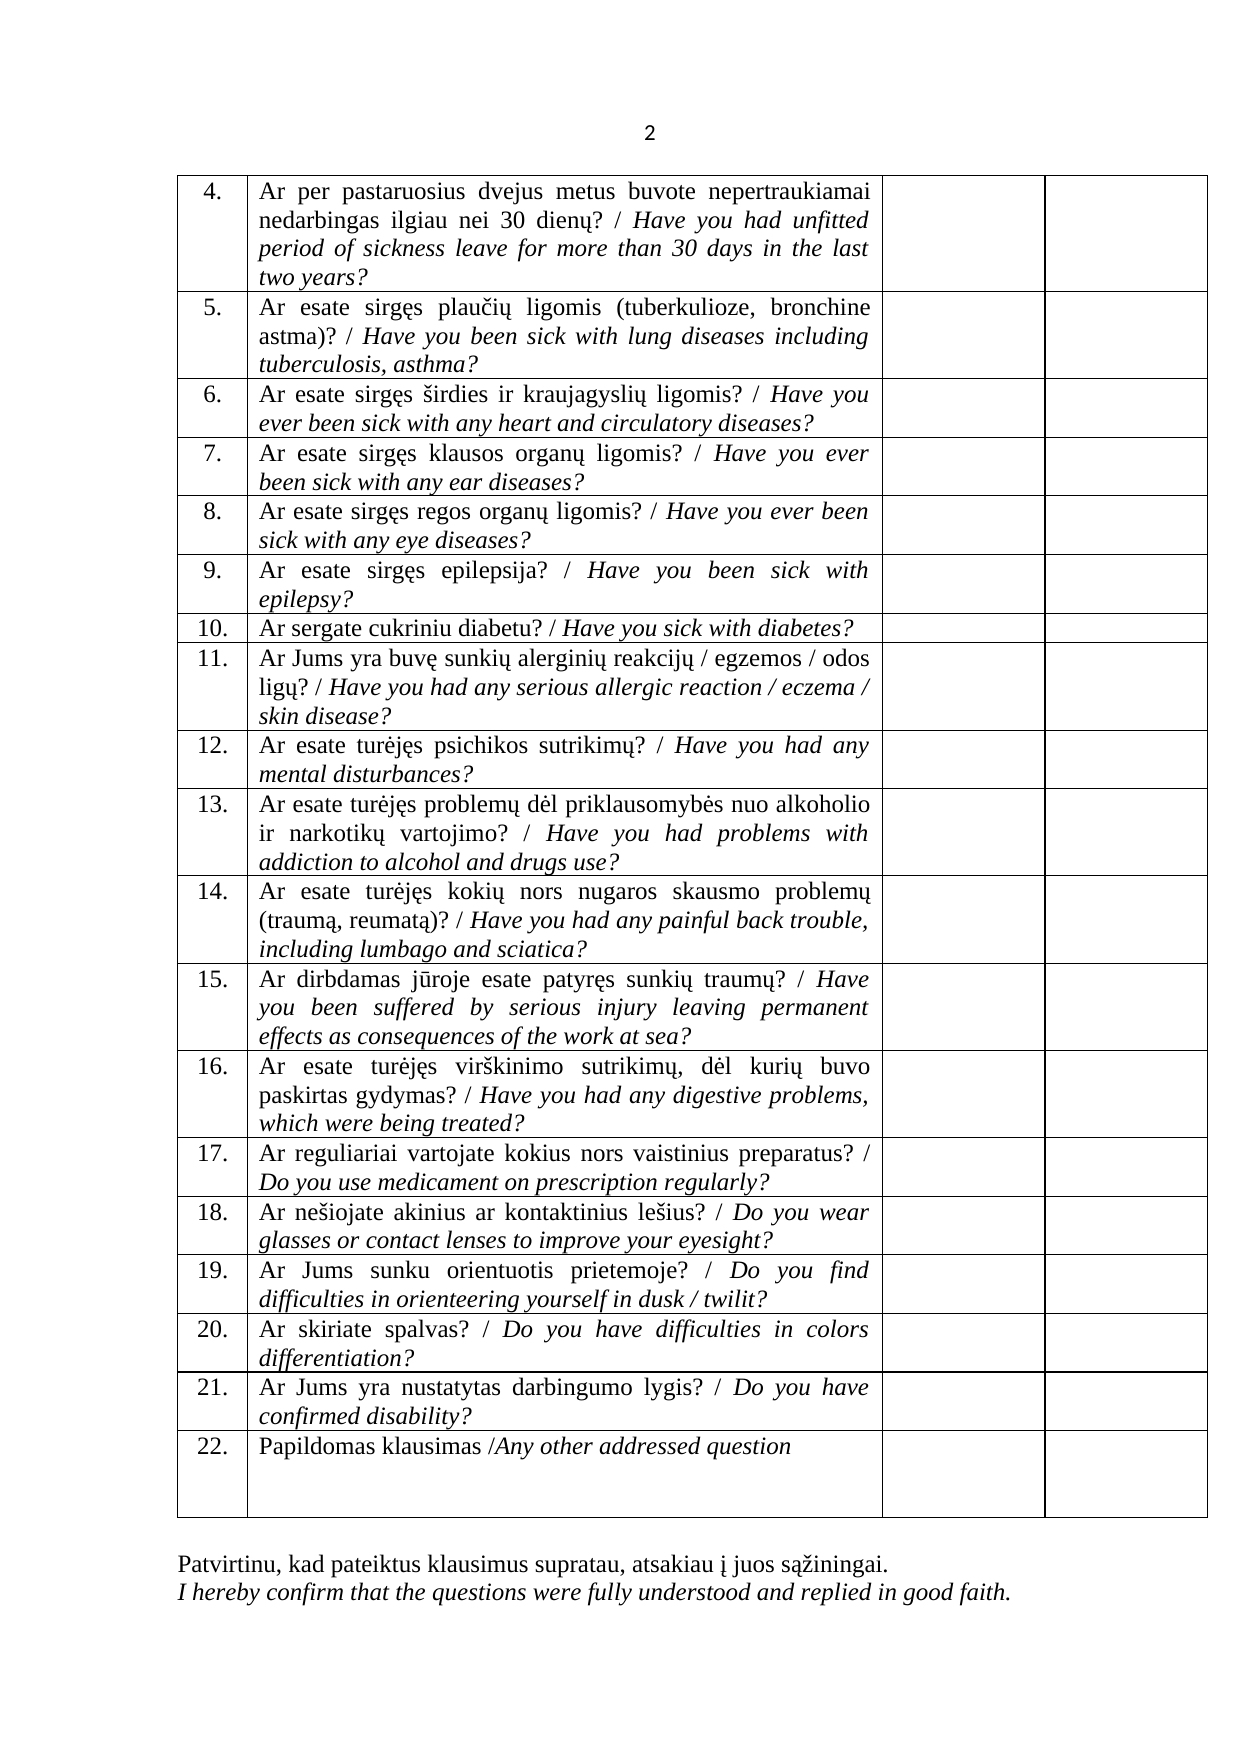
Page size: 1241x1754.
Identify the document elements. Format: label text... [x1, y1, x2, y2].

table_cell [883, 555, 1044, 612]
table_cell [1046, 1138, 1207, 1196]
table_cell 21. [178, 1373, 247, 1430]
table_cell Ar sergate cukriniu diabetu? / Have you sick with diabetes? [248, 614, 882, 642]
table_cell 9. [178, 555, 247, 612]
table_cell Ar Jums yra buvę sunkių alerginių reakcijų / egzemos / odos ligų? / Have you had any serious allergic reaction / eczema / skin disease? [248, 643, 882, 729]
table_cell Ar dirbdamas jūroje esate patyręs sunkių traumų? / Have you been suffered by serious injury leaving permanent effects as consequences of the work at sea? [248, 964, 882, 1050]
text Patvirtinu, kad pateiktus klausimus supratau, atsakiau į juos sąžiningai. [177, 1549, 1122, 1577]
table_cell Ar skiriate spalvas? / Do you have difficulties in colors differentiation? [248, 1314, 882, 1371]
table_cell 19. [178, 1255, 247, 1313]
table_cell Ar Jums sunku orientuotis prietemoje? / Do you find difficulties in orienteering yourself in dusk / twilit? [248, 1255, 882, 1313]
table_cell 11. [178, 643, 247, 729]
table_cell 16. [178, 1051, 247, 1137]
table_cell [1046, 496, 1207, 554]
table_cell [1046, 789, 1207, 875]
table_cell Ar esate turėjęs virškinimo sutrikimų, dėl kurių buvo paskirtas gydymas? / Have you had any digestive problems, which were being treated? [248, 1051, 882, 1137]
table_cell Ar esate sirgęs plaučių ligomis (tuberkulioze, bronchine astma)? / Have you been sick with lung diseases including tuberculosis, asthma? [248, 292, 882, 378]
table_cell [883, 1255, 1044, 1313]
table_cell 22. [178, 1431, 247, 1517]
table_cell Ar reguliariai vartojate kokius nors vaistinius preparatus? / Do you use medicament on prescription regularly? [248, 1138, 882, 1196]
table_cell [883, 1431, 1044, 1517]
table_cell [883, 614, 1044, 642]
table_cell 18. [178, 1197, 247, 1254]
table_cell [883, 496, 1044, 554]
table_cell 12. [178, 731, 247, 788]
table_cell [883, 176, 1044, 291]
table_cell [1046, 876, 1207, 963]
table_cell Ar per pastaruosius dvejus metus buvote nepertraukiamai nedarbingas ilgiau nei 30 dienų? / Have you had unfitted period of sickness leave for more than 30 days in the last two years? [248, 176, 882, 291]
table_cell [883, 643, 1044, 729]
table_cell [883, 731, 1044, 788]
table_cell [1046, 964, 1207, 1050]
table_cell 14. [178, 876, 247, 963]
table_cell [1046, 731, 1207, 788]
table_cell [883, 789, 1044, 875]
table_cell 20. [178, 1314, 247, 1371]
table_cell [883, 1373, 1044, 1430]
table_cell [1046, 1197, 1207, 1254]
table_cell [883, 1138, 1044, 1196]
table_cell 15. [178, 964, 247, 1050]
table_cell 13. [178, 789, 247, 875]
table_cell [883, 379, 1044, 437]
table_cell [1046, 1255, 1207, 1313]
table_cell [1046, 1373, 1207, 1430]
table_cell Ar esate sirgęs epilepsija? / Have you been sick with epilepsy? [248, 555, 882, 612]
table_cell [1046, 1314, 1207, 1371]
table_cell [883, 438, 1044, 495]
table_cell [1046, 176, 1207, 291]
table_cell Ar Jums yra nustatytas darbingumo lygis? / Do you have confirmed disability? [248, 1373, 882, 1430]
table_cell [883, 1197, 1044, 1254]
table_cell [883, 964, 1044, 1050]
table_cell [1046, 555, 1207, 612]
table_cell 10. [178, 614, 247, 642]
table_cell 6. [178, 379, 247, 437]
table_cell [883, 292, 1044, 378]
table_cell 17. [178, 1138, 247, 1196]
table_cell Ar esate turėjęs kokių nors nugaros skausmo problemų (traumą, reumatą)? / Have you had any painful back trouble, including lumbago and sciatica? [248, 876, 882, 963]
table_cell 7. [178, 438, 247, 495]
table_cell Ar esate sirgęs klausos organų ligomis? / Have you ever been sick with any ear diseases? [248, 438, 882, 495]
table_cell [1046, 1051, 1207, 1137]
table_cell Papildomas klausimas /Any other addressed question [248, 1431, 882, 1517]
table_cell Ar esate turėjęs psichikos sutrikimų? / Have you had any mental disturbances? [248, 731, 882, 788]
table_cell [883, 1314, 1044, 1371]
table_cell 5. [178, 292, 247, 378]
table_cell [883, 876, 1044, 963]
table_cell [1046, 379, 1207, 437]
table_cell 4. [178, 176, 247, 291]
table_cell 8. [178, 496, 247, 554]
table_cell [1046, 614, 1207, 642]
table_cell [1046, 1431, 1207, 1517]
table_cell Ar esate sirgęs regos organų ligomis? / Have you ever been sick with any eye diseases? [248, 496, 882, 554]
table_cell Ar nešiojate akinius ar kontaktinius lešius? / Do you wear glasses or contact lenses to improve your eyesight? [248, 1197, 882, 1254]
table_cell [1046, 438, 1207, 495]
table_cell Ar esate sirgęs širdies ir kraujagyslių ligomis? / Have you ever been sick with any heart and circulatory diseases? [248, 379, 882, 437]
table_cell [1046, 643, 1207, 729]
text I hereby confirm that the questions were fully understood and replied in good faith. [177, 1577, 1122, 1606]
table_cell Ar esate turėjęs problemų dėl priklausomybės nuo alkoholio ir narkotikų vartojimo? / Have you had problems with addiction to alcohol and drugs use? [248, 789, 882, 875]
table_cell [1046, 292, 1207, 378]
table_cell [883, 1051, 1044, 1137]
